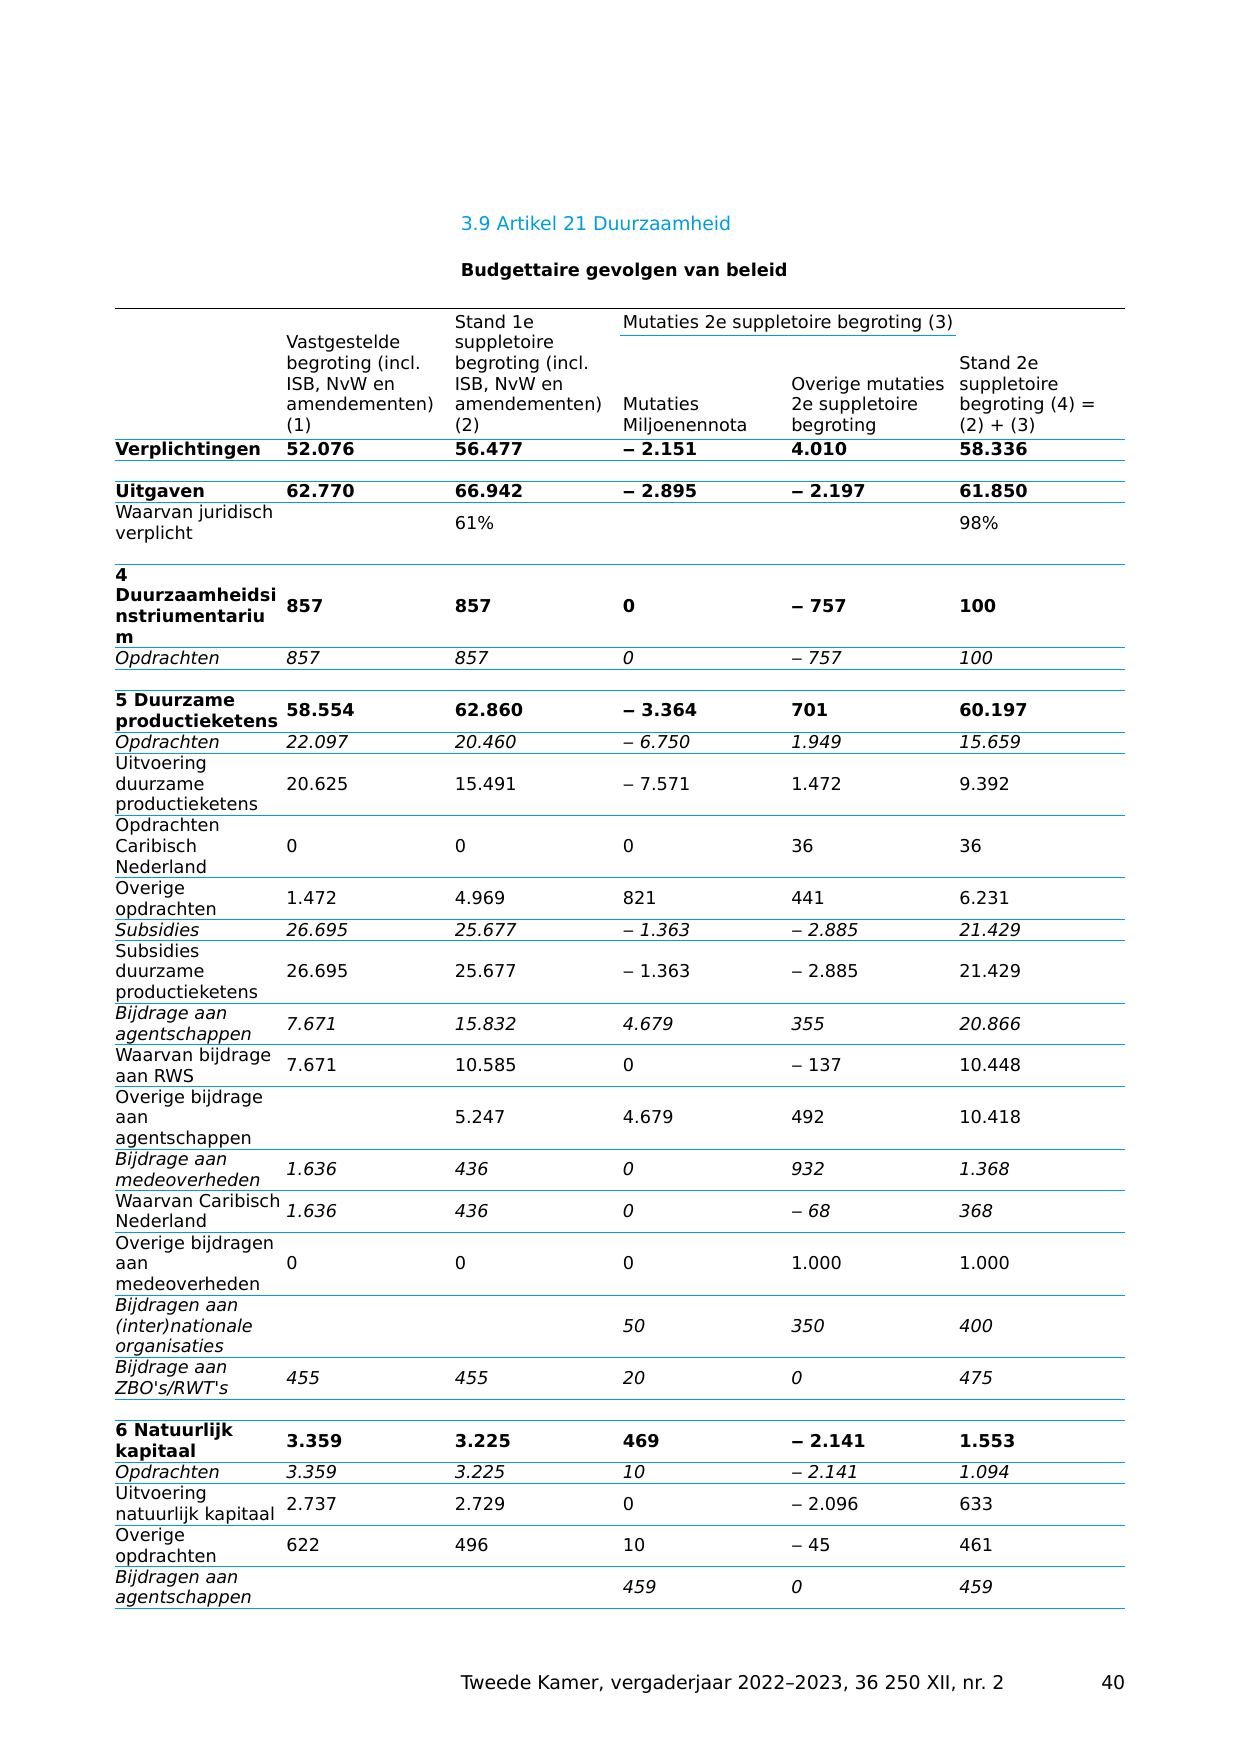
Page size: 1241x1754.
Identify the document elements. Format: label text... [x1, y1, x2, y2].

table_cell Waarvan juridisch verplicht [115, 503, 283, 544]
table_cell 3.359 [283, 1463, 452, 1483]
table_cell 25.677 [452, 941, 620, 1003]
table_cell 0 [620, 648, 788, 668]
table_cell 701 [788, 691, 956, 731]
table_cell [788, 544, 956, 564]
table_cell 10 [620, 1463, 788, 1483]
table_cell 1.000 [788, 1233, 956, 1294]
table_cell 622 [283, 1526, 452, 1566]
table_cell Uitvoering duurzame productieketens [115, 754, 283, 815]
table_cell [283, 503, 452, 544]
table_cell 0 [788, 1567, 956, 1608]
table_cell ‒ 1.363 [620, 941, 788, 1003]
table_cell 61.850 [956, 482, 1125, 502]
table_cell 455 [452, 1358, 620, 1399]
table_cell Bijdragen aan (inter)nationale organisaties [115, 1296, 283, 1357]
table_cell [283, 1567, 452, 1608]
table_cell 4.010 [788, 440, 956, 459]
table_cell 20.625 [283, 754, 452, 815]
table_cell 821 [620, 878, 788, 919]
table_cell Overige mutaties 2e suppletoire begroting [788, 336, 956, 438]
table_cell Overige opdrachten [115, 1526, 283, 1566]
table_cell [452, 544, 620, 564]
table_cell [956, 1400, 1125, 1420]
table_cell Bijdragen aan agentschappen [115, 1567, 283, 1608]
table_cell 21.429 [956, 941, 1125, 1003]
table_cell [620, 503, 788, 544]
table_cell 350 [788, 1296, 956, 1357]
table_cell ‒ 757 [788, 648, 956, 668]
table_cell ‒ 2.197 [788, 482, 956, 502]
table_cell 355 [788, 1004, 956, 1044]
table_cell ‒ 757 [788, 565, 956, 647]
table_cell 1.636 [283, 1191, 452, 1232]
table_cell 1.000 [956, 1233, 1125, 1294]
table_cell Bijdrage aan medeoverheden [115, 1150, 283, 1190]
table_cell ‒ 3.364 [620, 691, 788, 731]
table_cell 20.866 [956, 1004, 1125, 1044]
table_cell 52.076 [283, 440, 452, 459]
table_cell 475 [956, 1358, 1125, 1399]
table_cell 0 [620, 1484, 788, 1524]
table_cell Stand 1e suppletoire begroting (incl. ISB, NvW en amendementen) (2) [452, 309, 620, 438]
table_cell 5.247 [452, 1087, 620, 1148]
table_cell ‒ 2.151 [620, 440, 788, 459]
table_cell 1.472 [283, 878, 452, 919]
table_cell [452, 670, 620, 689]
table_cell ‒ 45 [788, 1526, 956, 1566]
table_cell [788, 670, 956, 689]
table_cell 36 [956, 816, 1125, 877]
table_cell Waarvan Caribisch Nederland [115, 1191, 283, 1232]
table_cell 7.671 [283, 1004, 452, 1044]
table_cell 1.949 [788, 733, 956, 752]
table_cell 441 [788, 878, 956, 919]
table_cell 62.770 [283, 482, 452, 502]
table_cell [620, 461, 788, 481]
table_cell 0 [283, 816, 452, 877]
table_cell [115, 670, 283, 689]
table_cell Mutaties Miljoenennota [620, 336, 788, 438]
table_cell ‒ 68 [788, 1191, 956, 1232]
table_cell 4.679 [620, 1087, 788, 1148]
table_cell 25.677 [452, 920, 620, 940]
table_cell [283, 1400, 452, 1420]
table_cell Mutaties 2e suppletoire begroting (3) [620, 309, 956, 335]
table_cell 5 Duurzame productieketens [115, 691, 283, 731]
table_cell 36 [788, 816, 956, 877]
table_cell 857 [452, 565, 620, 647]
table_cell ‒ 6.750 [620, 733, 788, 752]
table_cell 62.860 [452, 691, 620, 731]
table_cell Subsidies duurzame productieketens [115, 941, 283, 1003]
table_cell 3.225 [452, 1421, 620, 1462]
table_header Tabel 14 Budgettaire gevolgen van beleid artikel 21 Duurzaamheid (bedragen x € 1.000) [115, 283, 1125, 308]
table_cell 0 [452, 1233, 620, 1294]
table_cell [788, 1400, 956, 1420]
table_cell Opdrachten [115, 1463, 283, 1483]
table_cell Opdrachten Caribisch Nederland [115, 816, 283, 877]
table_cell Opdrachten [115, 648, 283, 668]
table_cell ‒ 2.096 [788, 1484, 956, 1524]
table_cell 3.225 [452, 1463, 620, 1483]
table_cell 7.671 [283, 1045, 452, 1086]
table_cell 1.553 [956, 1421, 1125, 1462]
table_cell 61% [452, 503, 620, 544]
table_cell 0 [620, 816, 788, 877]
table_cell [620, 544, 788, 564]
table_cell 6 Natuurlijk kapitaal [115, 1421, 283, 1462]
table_cell [283, 670, 452, 689]
table_cell 857 [452, 648, 620, 668]
table_cell ‒ 2.895 [620, 482, 788, 502]
table_cell 6.231 [956, 878, 1125, 919]
table_cell 496 [452, 1526, 620, 1566]
table_cell 4.969 [452, 878, 620, 919]
table_cell 10.418 [956, 1087, 1125, 1148]
table_cell [452, 1400, 620, 1420]
table_cell 492 [788, 1087, 956, 1148]
table_cell 22.097 [283, 733, 452, 752]
table_cell [283, 544, 452, 564]
table_cell 15.659 [956, 733, 1125, 752]
table_cell 4.679 [620, 1004, 788, 1044]
table_cell 26.695 [283, 941, 452, 1003]
table_cell Overige opdrachten [115, 878, 283, 919]
table_cell Overige bijdrage aan agentschappen [115, 1087, 283, 1148]
table_cell 436 [452, 1150, 620, 1190]
table_cell [620, 1400, 788, 1420]
table_cell 9.392 [956, 754, 1125, 815]
table_cell 15.491 [452, 754, 620, 815]
table_cell 4 Duurzaamheidsinstriumentarium [115, 565, 283, 647]
table_cell 459 [620, 1567, 788, 1608]
table_cell [452, 1567, 620, 1608]
table_cell 469 [620, 1421, 788, 1462]
table_cell Stand 2e suppletoire begroting (4) = (2) + (3) [956, 309, 1125, 438]
table_cell 0 [620, 1045, 788, 1086]
table_cell [115, 1400, 283, 1420]
table_cell 100 [956, 565, 1125, 647]
table_cell 0 [283, 1233, 452, 1294]
table_cell [788, 461, 956, 481]
table_cell ‒ 137 [788, 1045, 956, 1086]
table_cell 100 [956, 648, 1125, 668]
table_cell 58.554 [283, 691, 452, 731]
table_cell 633 [956, 1484, 1125, 1524]
table_cell [956, 544, 1125, 564]
table_cell [283, 1087, 452, 1148]
table_cell [115, 309, 283, 438]
table_cell ‒ 1.363 [620, 920, 788, 940]
table_cell 1.368 [956, 1150, 1125, 1190]
table_cell 0 [620, 1233, 788, 1294]
table_cell [956, 461, 1125, 481]
table_cell 50 [620, 1296, 788, 1357]
table_cell [452, 1296, 620, 1357]
table_cell 932 [788, 1150, 956, 1190]
table_cell Subsidies [115, 920, 283, 940]
table_cell 1.636 [283, 1150, 452, 1190]
table_cell 400 [956, 1296, 1125, 1357]
table_cell ‒ 7.571 [620, 754, 788, 815]
table_cell 461 [956, 1526, 1125, 1566]
table_cell 98% [956, 503, 1125, 544]
table_cell 857 [283, 565, 452, 647]
table_cell 20.460 [452, 733, 620, 752]
table_cell 66.942 [452, 482, 620, 502]
table_cell Waarvan bijdrage aan RWS [115, 1045, 283, 1086]
table_cell ‒ 2.141 [788, 1463, 956, 1483]
table_cell 455 [283, 1358, 452, 1399]
table_cell 1.094 [956, 1463, 1125, 1483]
table_cell ‒ 2.885 [788, 920, 956, 940]
table_cell [620, 670, 788, 689]
table_cell 368 [956, 1191, 1125, 1232]
table_cell [283, 461, 452, 481]
table_cell 60.197 [956, 691, 1125, 731]
table_cell 15.832 [452, 1004, 620, 1044]
table_cell 0 [620, 1191, 788, 1232]
table_cell 58.336 [956, 440, 1125, 459]
table_cell 0 [620, 1150, 788, 1190]
table_cell Bijdrage aan ZBO's/RWT's [115, 1358, 283, 1399]
table_cell 26.695 [283, 920, 452, 940]
table_cell 2.737 [283, 1484, 452, 1524]
table_cell 10.448 [956, 1045, 1125, 1086]
table_cell 2.729 [452, 1484, 620, 1524]
table_cell 0 [788, 1358, 956, 1399]
title 3.9 Artikel 21 Duurzaamheid [461, 213, 1125, 235]
table_cell ‒ 2.141 [788, 1421, 956, 1462]
table_cell 1.472 [788, 754, 956, 815]
table_cell [283, 1296, 452, 1357]
table_cell [788, 503, 956, 544]
table_cell [452, 461, 620, 481]
table_cell 20 [620, 1358, 788, 1399]
table_cell 10.585 [452, 1045, 620, 1086]
table_cell [956, 670, 1125, 689]
table_cell Vastgestelde begroting (incl. ISB, NvW en amendementen) (1) [283, 309, 452, 438]
table_cell 436 [452, 1191, 620, 1232]
table_cell 857 [283, 648, 452, 668]
table_cell 459 [956, 1567, 1125, 1608]
table_cell 3.359 [283, 1421, 452, 1462]
table_cell Opdrachten [115, 733, 283, 752]
table_cell 10 [620, 1526, 788, 1566]
table_cell Uitgaven [115, 482, 283, 502]
text Budgettaire gevolgen van beleid [461, 258, 1125, 281]
table_cell Uitvoering natuurlijk kapitaal [115, 1484, 283, 1524]
table_cell Bijdrage aan agentschappen [115, 1004, 283, 1044]
table_cell 0 [620, 565, 788, 647]
table_cell 56.477 [452, 440, 620, 459]
table_cell [115, 544, 283, 564]
table_cell 21.429 [956, 920, 1125, 940]
table_cell ‒ 2.885 [788, 941, 956, 1003]
table_cell Overige bijdragen aan medeoverheden [115, 1233, 283, 1294]
table_cell Verplichtingen [115, 440, 283, 459]
table_cell 0 [452, 816, 620, 877]
table_cell [115, 461, 283, 481]
